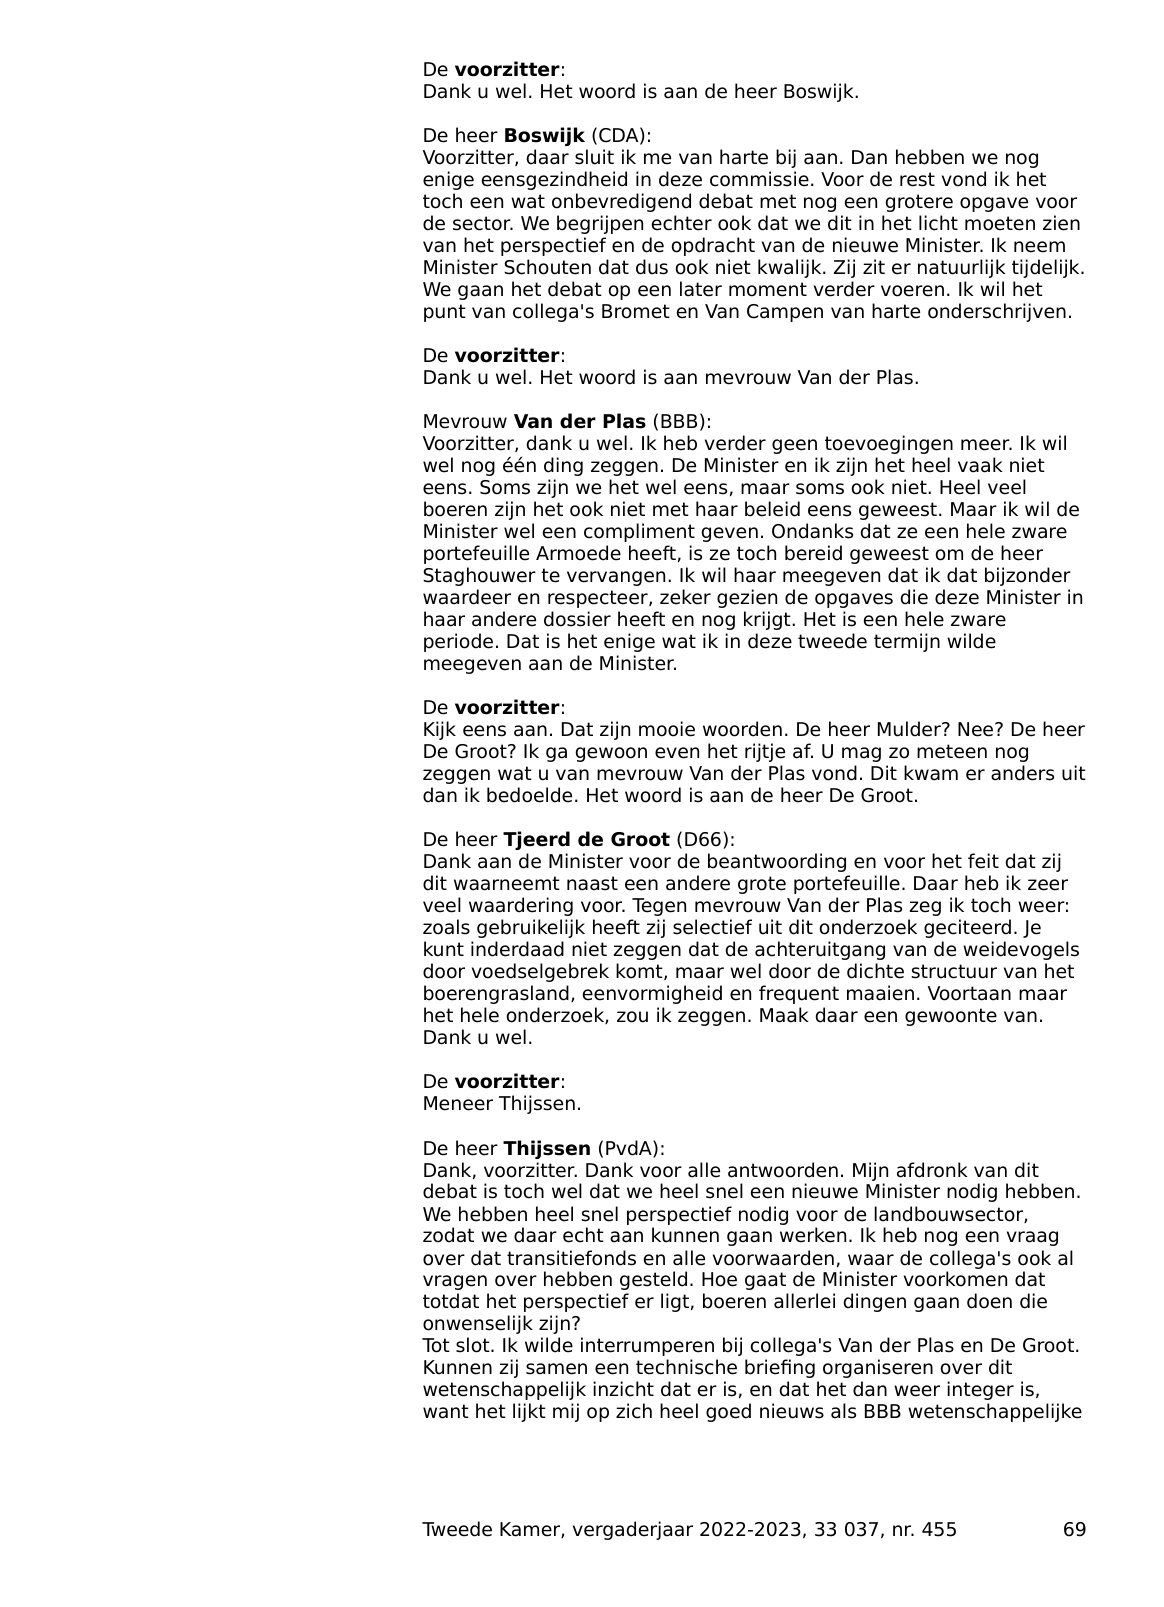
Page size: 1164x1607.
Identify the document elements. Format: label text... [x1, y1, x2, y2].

text De heer Boswijk (CDA): [422, 125, 1087, 147]
text Kijk eens aan. Dat zijn mooie woorden. De heer Mulder? Nee? De heer De Groot? Ik ga gewoon even het rijtje af. U mag zo meteen nog zeggen wat u van mevrouw Van der Plas vond. Dit kwam er anders uit dan ik bedoelde. Het woord is aan de heer De Groot. [422, 719, 1087, 807]
text Voorzitter, dank u wel. Ik heb verder geen toevoegingen meer. Ik wil wel nog één ding zeggen. De Minister en ik zijn het heel vaak niet eens. Soms zijn we het wel eens, maar soms ook niet. Heel veel boeren zijn het ook niet met haar beleid eens geweest. Maar ik wil de Minister wel een compliment geven. Ondanks dat ze een hele zware portefeuille Armoede heeft, is ze toch bereid geweest om de heer Staghouwer te vervangen. Ik wil haar meegeven dat ik dat bijzonder waardeer en respecteer, zeker gezien de opgaves die deze Minister in haar andere dossier heeft en nog krijgt. Het is een hele zware periode. Dat is het enige wat ik in deze tweede termijn wilde meegeven aan de Minister. [422, 433, 1087, 675]
text De voorzitter: [422, 59, 1087, 81]
text Meneer Thijssen. [422, 1093, 1087, 1115]
text De voorzitter: [422, 1071, 1087, 1093]
text Voorzitter, daar sluit ik me van harte bij aan. Dan hebben we nog enige eensgezindheid in deze commissie. Voor de rest vond ik het toch een wat onbevredigend debat met nog een grotere opgave voor de sector. We begrijpen echter ook dat we dit in het licht moeten zien van het perspectief en de opdracht van de nieuwe Minister. Ik neem Minister Schouten dat dus ook niet kwalijk. Zij zit er natuurlijk tijdelijk. We gaan het debat op een later moment verder voeren. Ik wil het punt van collega's Bromet en Van Campen van harte onderschrijven. [422, 147, 1087, 323]
text Dank aan de Minister voor de beantwoording en voor het feit dat zij dit waarneemt naast een andere grote portefeuille. Daar heb ik zeer veel waardering voor. Tegen mevrouw Van der Plas zeg ik toch weer: zoals gebruikelijk heeft zij selectief uit dit onderzoek geciteerd. Je kunt inderdaad niet zeggen dat de achteruitgang van de weidevogels door voedselgebrek komt, maar wel door de dichte structuur van het boerengrasland, eenvormigheid en frequent maaien. Voortaan maar het hele onderzoek, zou ik zeggen. Maak daar een gewoonte van. [422, 851, 1087, 1027]
text Dank, voorzitter. Dank voor alle antwoorden. Mijn afdronk van dit debat is toch wel dat we heel snel een nieuwe Minister nodig hebben. We hebben heel snel perspectief nodig voor de landbouwsector, zodat we daar echt aan kunnen gaan werken. Ik heb nog een vraag over dat transitiefonds en alle voorwaarden, waar de collega's ook al vragen over hebben gesteld. Hoe gaat de Minister voorkomen dat totdat het perspectief er ligt, boeren allerlei dingen gaan doen die onwenselijk zijn? [422, 1159, 1087, 1335]
text De voorzitter: [422, 345, 1087, 367]
text Dank u wel. [422, 1027, 1087, 1049]
text Mevrouw Van der Plas (BBB): [422, 411, 1087, 433]
text Dank u wel. Het woord is aan de heer Boswijk. [422, 81, 1087, 103]
text De voorzitter: [422, 697, 1087, 719]
text De heer Thijssen (PvdA): [422, 1137, 1087, 1159]
text De heer Tjeerd de Groot (D66): [422, 829, 1087, 851]
text Tot slot. Ik wilde interrumperen bij collega's Van der Plas en De Groot. Kunnen zij samen een technische briefing organiseren over dit wetenschappelijk inzicht dat er is, en dat het dan weer integer is, want het lijkt mij op zich heel goed nieuws als BBB wetenschappelijke [422, 1335, 1087, 1423]
text Dank u wel. Het woord is aan mevrouw Van der Plas. [422, 367, 1087, 389]
